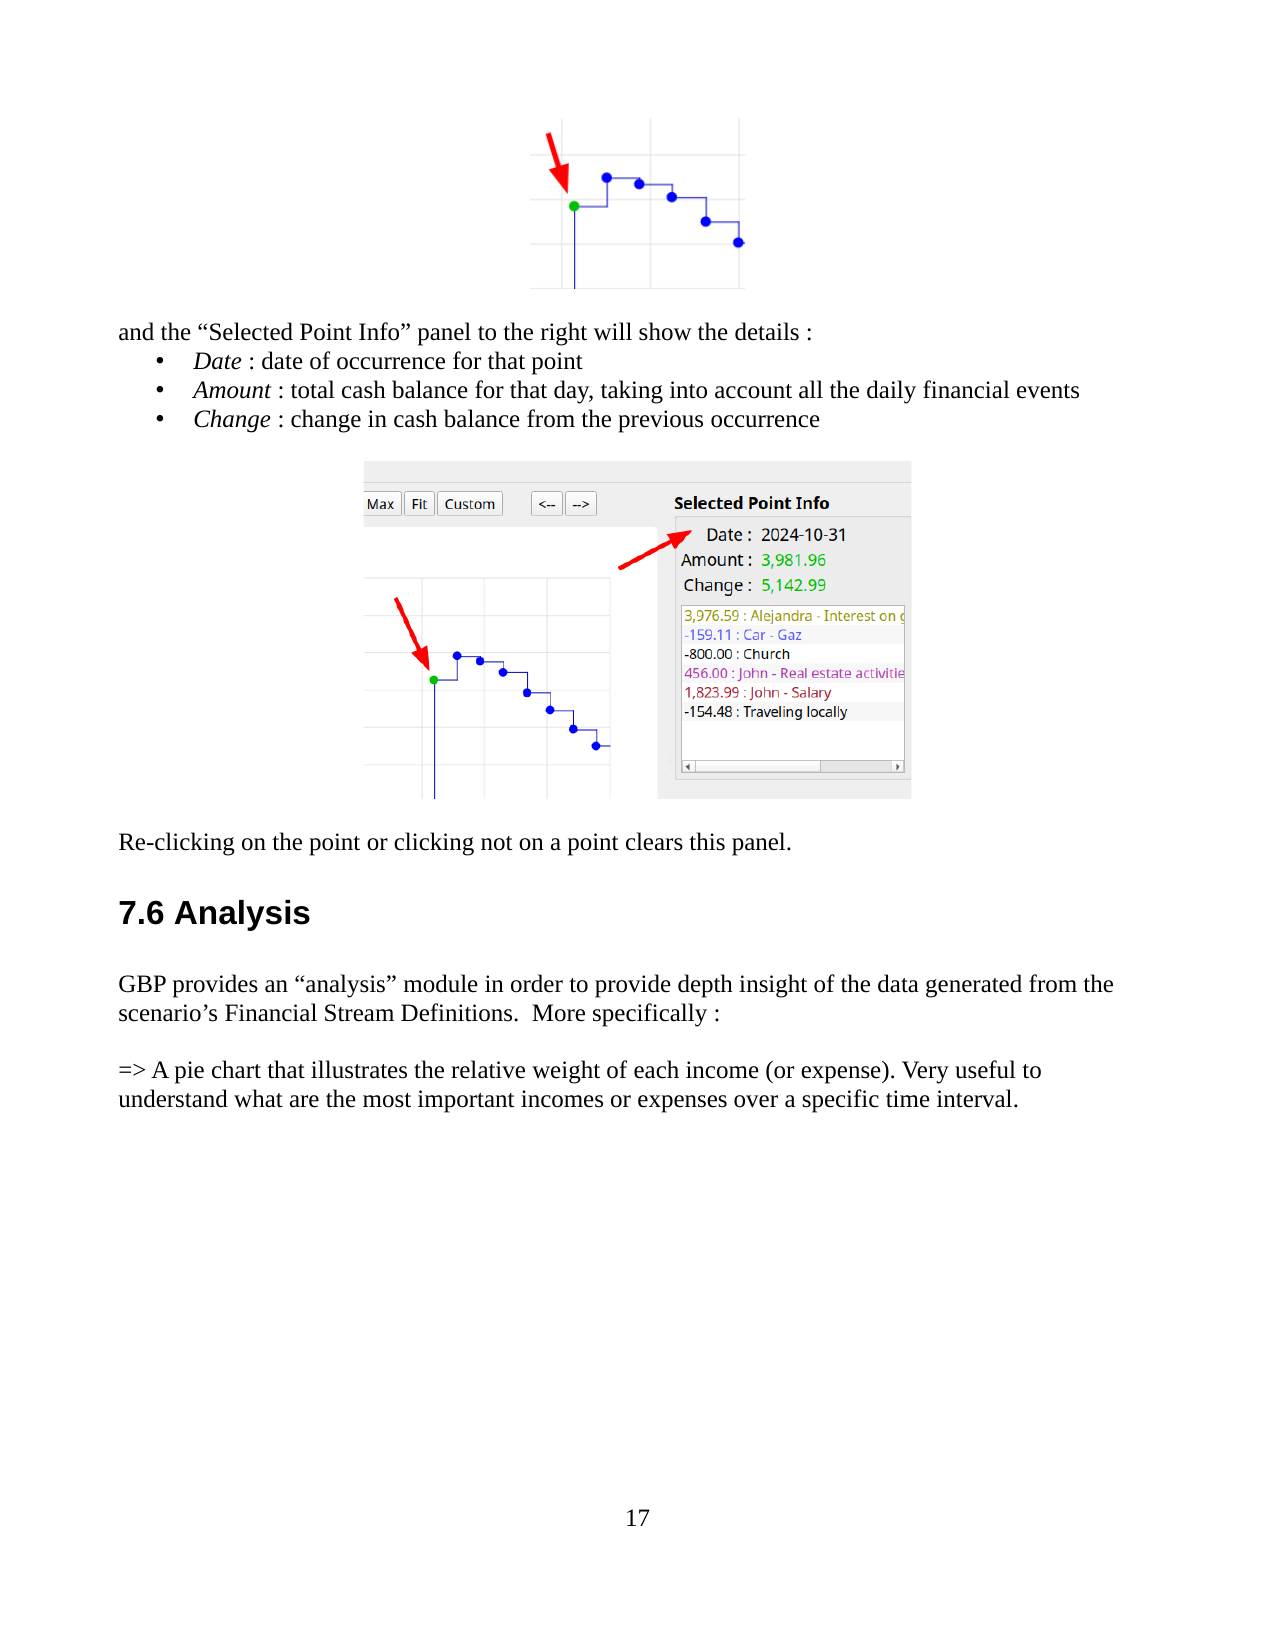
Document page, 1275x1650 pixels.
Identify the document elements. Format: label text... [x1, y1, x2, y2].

subtitle Analysis [118, 893, 1157, 932]
list Change : change in cash balance from the previous occurrence [156, 404, 1157, 432]
text Re-clicking on the point or clicking not on a point clears this panel. [118, 827, 1157, 856]
text GBP provides an “analysis” module in order to provide depth insight of the data generated from the scenario’s Financial Stream Definitions. More specifically : [118, 969, 1157, 1027]
picture [530, 118, 746, 289]
text => A pie chart that illustrates the relative weight of each income (or expense). Very useful to understand what are the most important incomes or expenses over a specific time interval. [118, 1055, 1157, 1113]
list Date : date of occurrence for that point [156, 346, 1157, 375]
list Amount : total cash balance for that day, taking into account all the daily financial events [156, 375, 1157, 404]
picture [363, 461, 912, 799]
text and the “Selected Point Info” panel to the right will show the details : [118, 317, 1157, 346]
